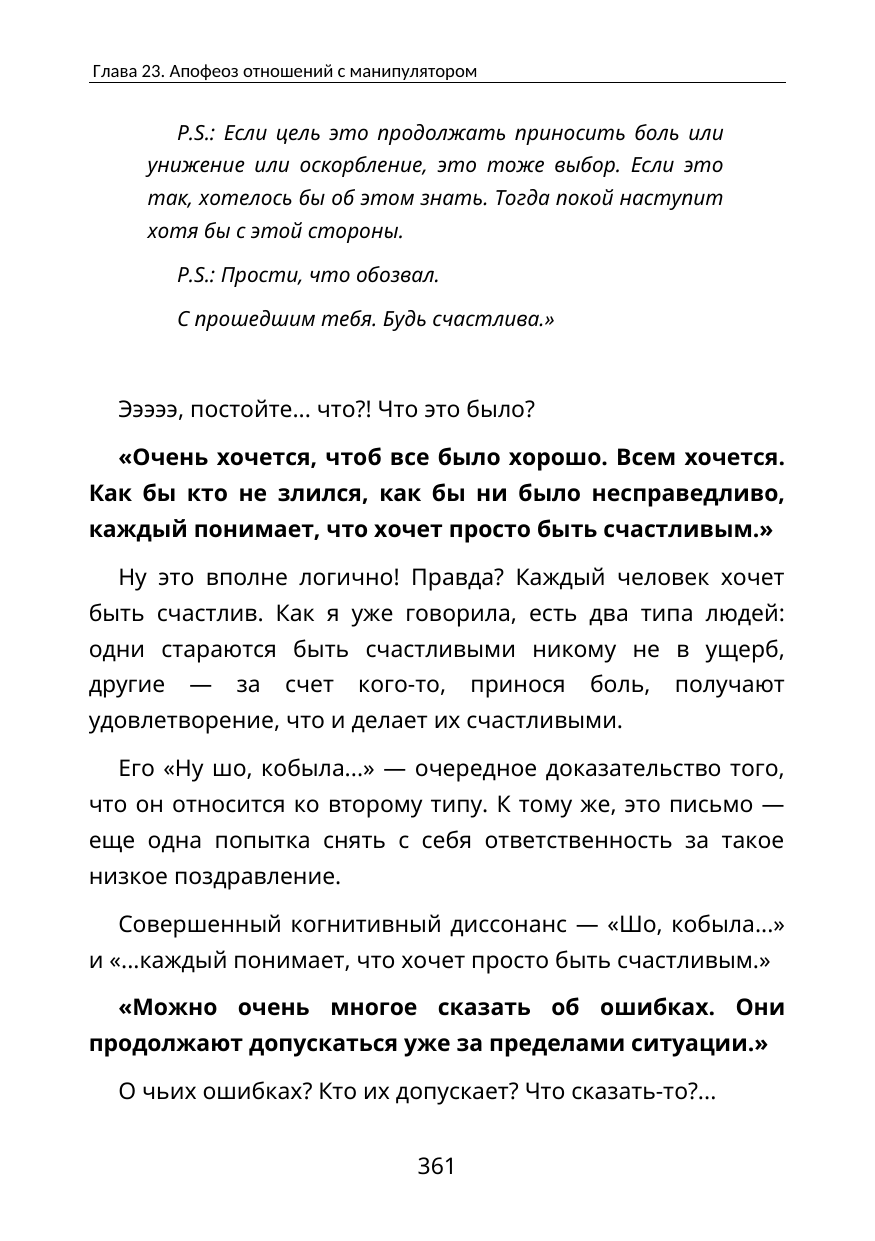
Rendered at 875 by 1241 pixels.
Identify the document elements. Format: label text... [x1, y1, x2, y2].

text Эээээ, постойте... что?! Что это было? [88, 393, 786, 424]
text «Очень хочется, чтоб все было хорошо. Всем хочется. Как бы кто не злился, как бы ни было несправедливо, каждый понимает, что хочет просто быть счастливым.» [88, 441, 786, 544]
text Ну это вполне логично! Правда? Каждый человек хочет быть счастлив. Как я уже говорила, есть два типа людей: одни стараются быть счастливыми никому не в ущерб, другие — за счет кого-то, принося боль, получают удовлетворение, что и делает их счастливыми. [88, 561, 786, 736]
text С прошедшим тебя. Будь счастлива.» [147, 304, 727, 333]
text P.S.: Если цель это продолжать приносить боль или унижение или оскорбление, это тоже выбор. Если это так, хотелось бы об этом знать. Тогда покой наступит хотя бы с этой стороны. [147, 118, 727, 244]
text Совершенный когнитивный диссонанс — «Шо, кобыла...» и «...каждый понимает, что хочет просто быть счастливым.» [88, 908, 786, 975]
text «Можно очень многое сказать об ошибках. Они продолжают допускаться уже за пределами ситуации.» [88, 991, 786, 1058]
text О чьих ошибках? Кто их допускает? Что сказать-то?... [88, 1075, 786, 1106]
text Его «Ну шо, кобыла...» — очередное доказательство того, что он относится ко второму типу. К тому же, это письмо — еще одна попытка снять с себя ответственность за такое низкое поздравление. [88, 752, 786, 891]
text P.S.: Прости, что обозвал. [147, 260, 727, 289]
